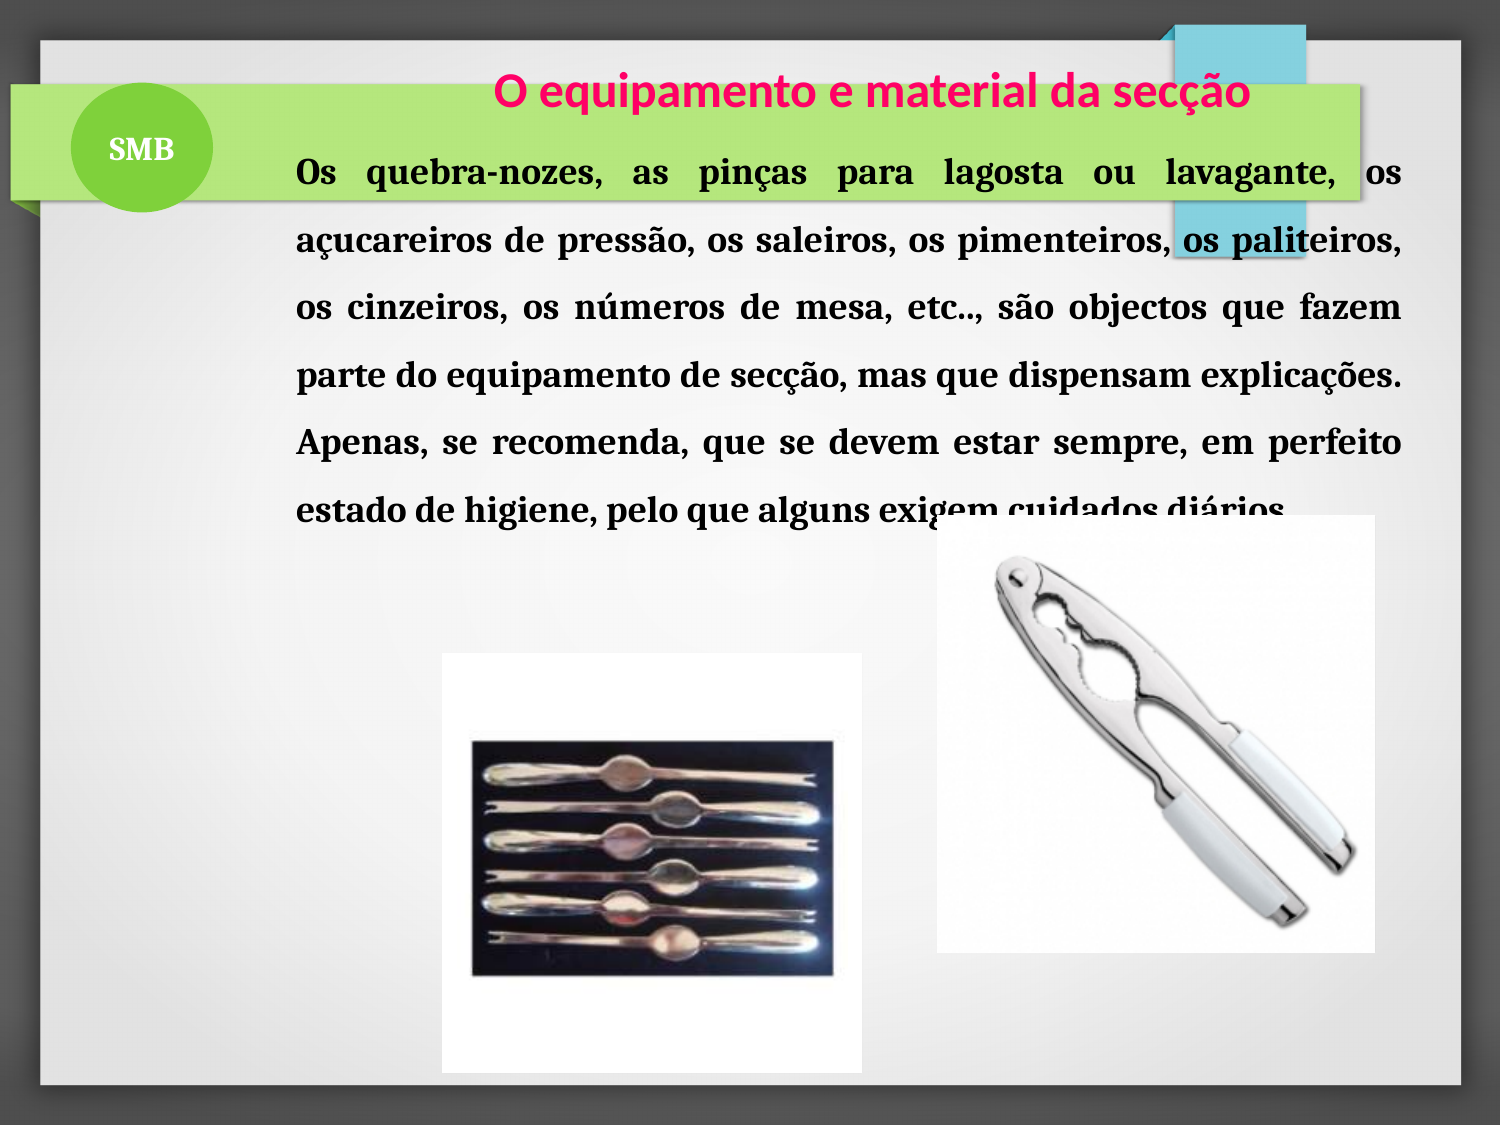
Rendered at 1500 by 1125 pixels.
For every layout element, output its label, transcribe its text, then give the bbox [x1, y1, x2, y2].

text_box O equipamento e material da secção [281, 0, 1465, 125]
text_box SMB [70, 82, 214, 213]
text_box Os quebra-nozes, as pinças para lagosta ou lavagante, os açucareiros de pressão, os saleiros, os pimenteiros, os paliteiros, os cinzeiros, os números de mesa, etc.., são objectos que fazem parte do equipamento de secção, mas que dispensam explicações. Apenas, se recomenda, que se devem estar sempre, em perfeito estado de higiene, pelo que alguns exigem cuidados diários. [281, 117, 1418, 537]
picture [0, 0, 1500, 1125]
